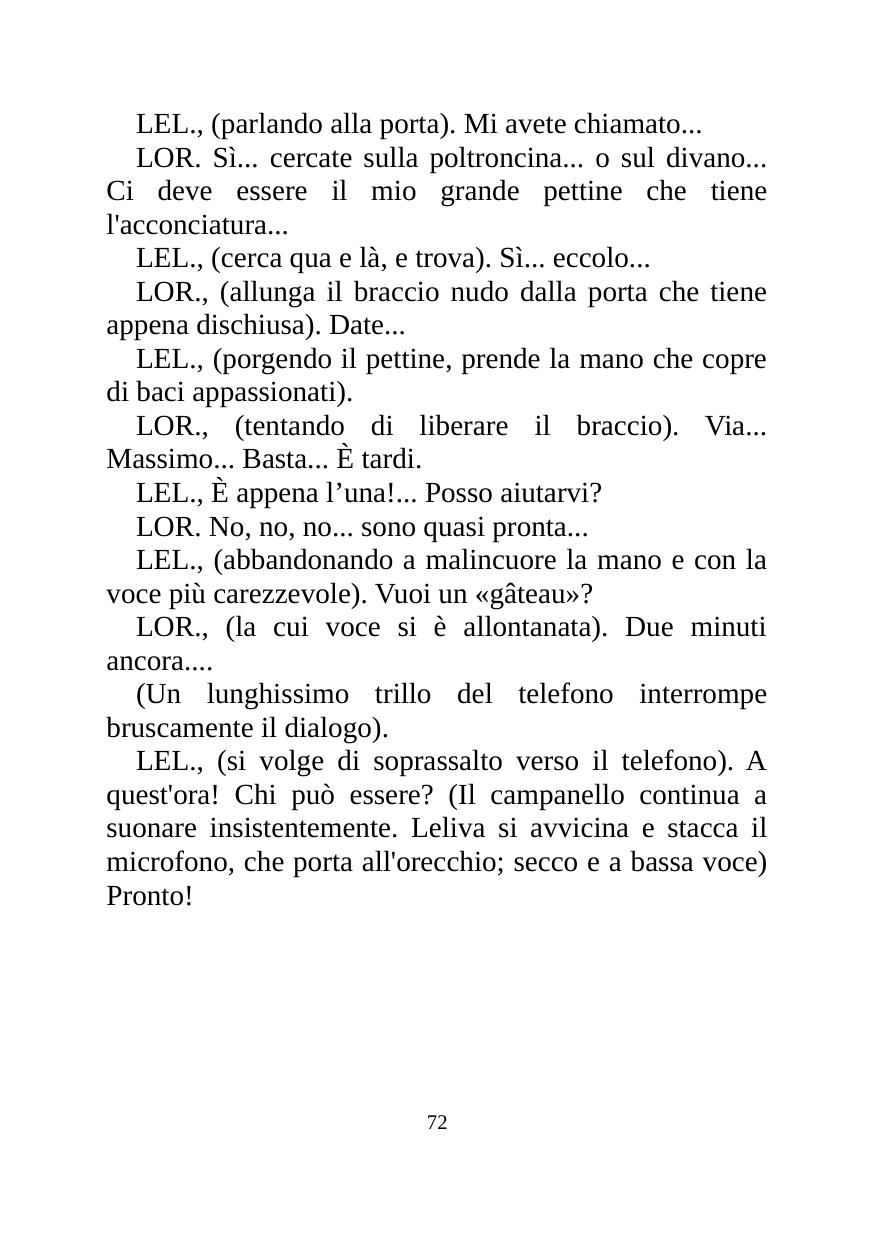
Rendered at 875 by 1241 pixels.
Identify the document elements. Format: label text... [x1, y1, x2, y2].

text (Un lunghissimo trillo del telefono interrompe bruscamente il dialogo). [106, 676, 768, 743]
text LEL., (abbandonando a malincuore la mano e con la voce più carezzevole). Vuoi un «gâteau»? [106, 542, 768, 609]
text LOR., (allunga il braccio nudo dalla porta che tiene appena dischiusa). Date... [106, 274, 768, 341]
text LEL., (cerca qua e là, e trova). Sì... eccolo... [106, 240, 768, 274]
text LEL., È appena l’una!... Posso aiutarvi? [106, 475, 768, 509]
text LOR., (tentando di liberare il braccio). Via... Massimo... Basta... È tardi. [106, 408, 768, 475]
text LEL., (porgendo il pettine, prende la mano che copre di baci appassionati). [106, 341, 768, 408]
text LEL., (si volge di soprassalto verso il telefono). A quest'ora! Chi può essere? (Il campanello continua a suonare insistentemente. Leliva si avvicina e stacca il microfono, che porta all'orecchio; secco e a bassa voce) Pronto! [106, 743, 768, 911]
text LEL., (parlando alla porta). Mi avete chiamato... [106, 106, 768, 140]
text LOR., (la cui voce si è allontanata). Due minuti ancora.... [106, 609, 768, 676]
text LOR. No, no, no... sono quasi pronta... [106, 509, 768, 542]
text LOR. Sì... cercate sulla poltroncina... o sul divano... Ci deve essere il mio grande pettine che tiene l'acconciatura... [106, 140, 768, 240]
